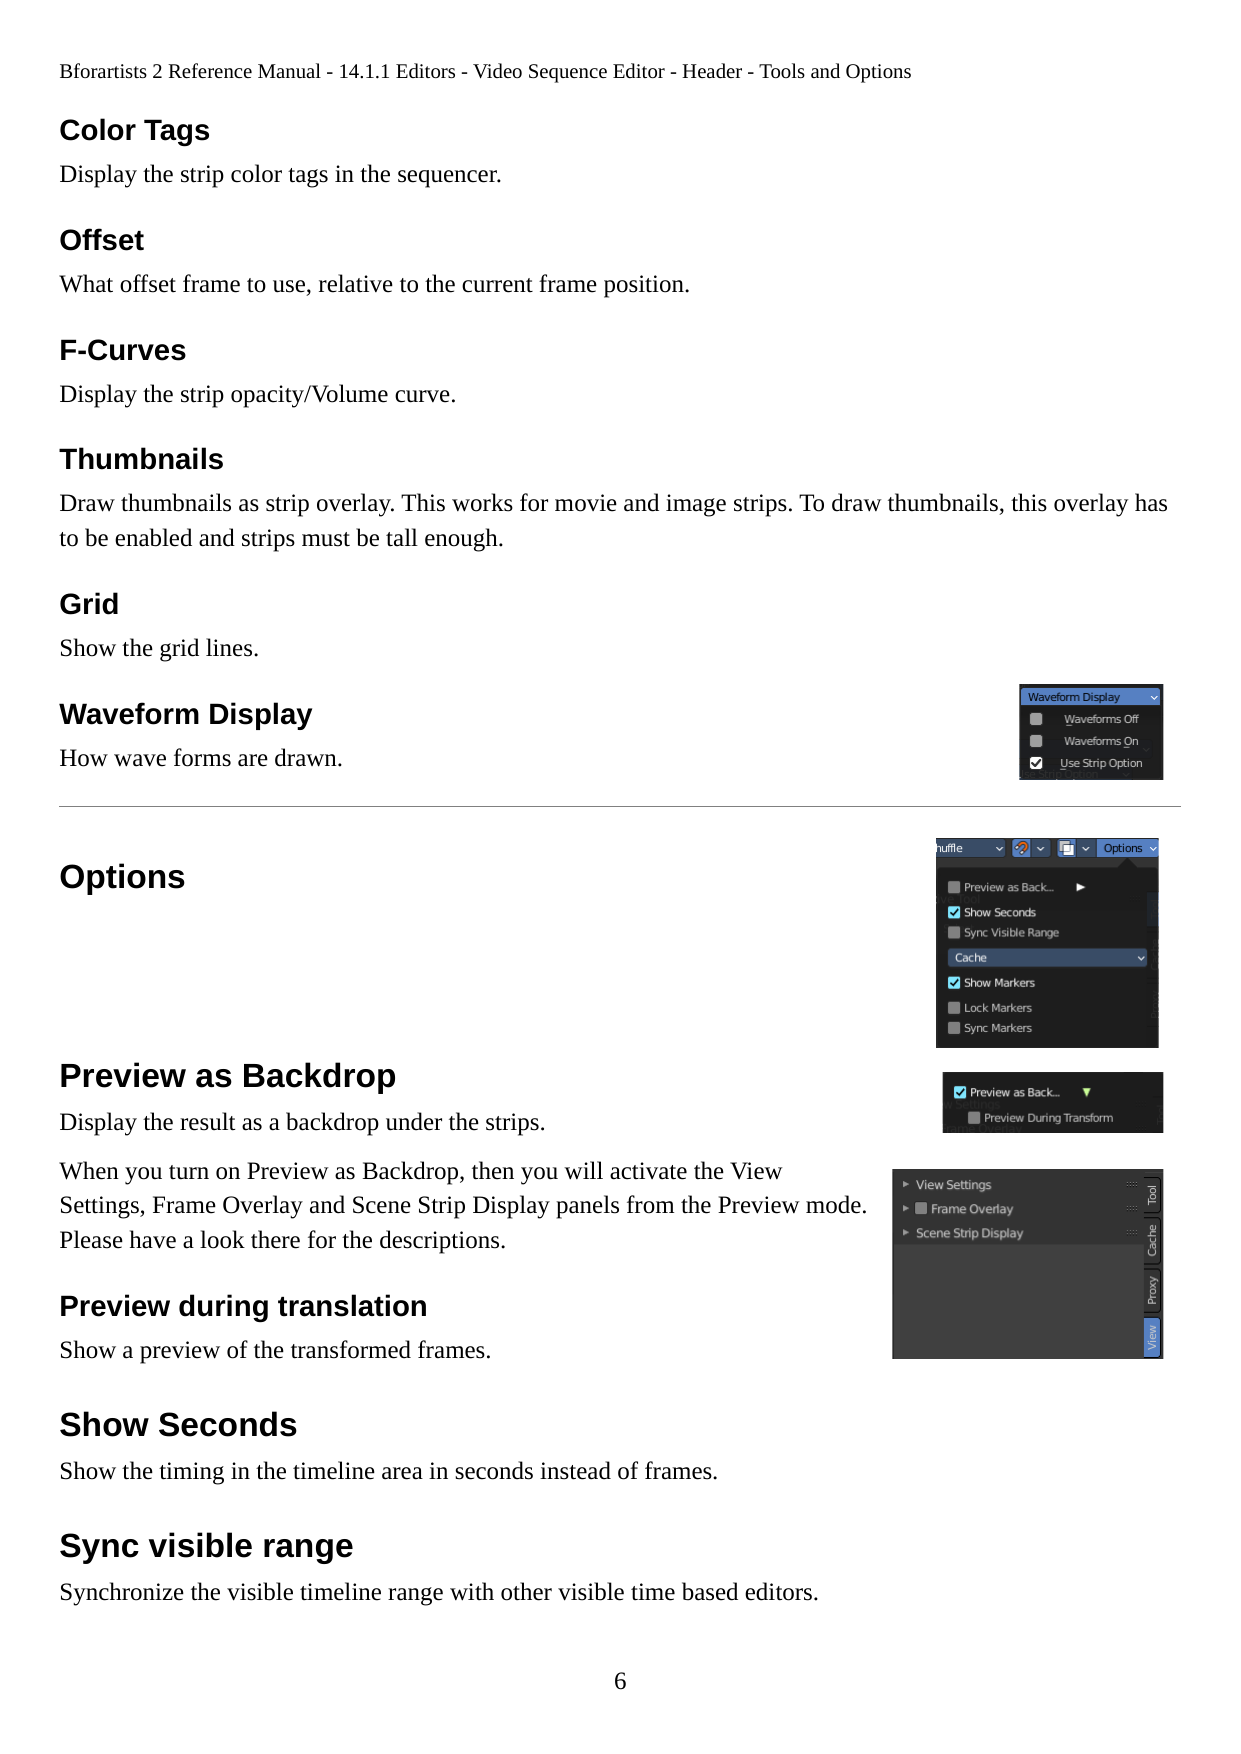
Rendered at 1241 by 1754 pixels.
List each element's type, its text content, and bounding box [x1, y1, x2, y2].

picture [936, 838, 1159, 1048]
picture [1019, 684, 1164, 780]
text When you turn on Preview as Backdrop, then you will activate the View Settings, Frame Overlay and Scene Strip Display panels from the Preview mode. Please have a look there for the descriptions. [59, 1156, 1181, 1254]
text Draw thumbnails as strip overlay. This works for movie and image strips. To draw thumbnails, this overlay has to be enabled and strips must be tall enough. [59, 488, 1181, 552]
text What offset frame to use, relative to the current frame position. [59, 269, 1181, 297]
subtitle Sync visible range [59, 1526, 1181, 1564]
subtitle Thumbnails [59, 442, 1181, 476]
subtitle Offset [59, 222, 1181, 256]
text Display the strip opacity/Volume curve. [59, 379, 1181, 407]
text Display the strip color tags in the sequencer. [59, 159, 1181, 188]
text Show the timing in the timeline area in seconds instead of frames. [59, 1456, 1181, 1484]
subtitle Options [59, 857, 936, 896]
subtitle Color Tags [59, 113, 1181, 146]
text Synchronize the visible timeline range with other visible time based editors. [59, 1577, 1181, 1606]
text Display the result as a backdrop under the strips. [59, 1107, 1181, 1136]
picture [942, 1072, 1164, 1133]
subtitle [1164, 1288, 1181, 1322]
subtitle [1159, 857, 1181, 896]
subtitle Show Seconds [59, 1405, 1181, 1443]
subtitle Grid [59, 587, 1181, 620]
text Show the grid lines. [59, 633, 1181, 662]
subtitle Preview during translation [59, 1288, 892, 1322]
text Show a preview of the transformed frames. [59, 1335, 1181, 1363]
subtitle [1164, 697, 1181, 730]
subtitle F-Curves [59, 332, 1181, 366]
text How wave forms are drawn. [59, 743, 1019, 772]
subtitle Waveform Display [59, 697, 1019, 730]
picture [892, 1169, 1164, 1359]
subtitle Preview as Backdrop [59, 1056, 1181, 1094]
